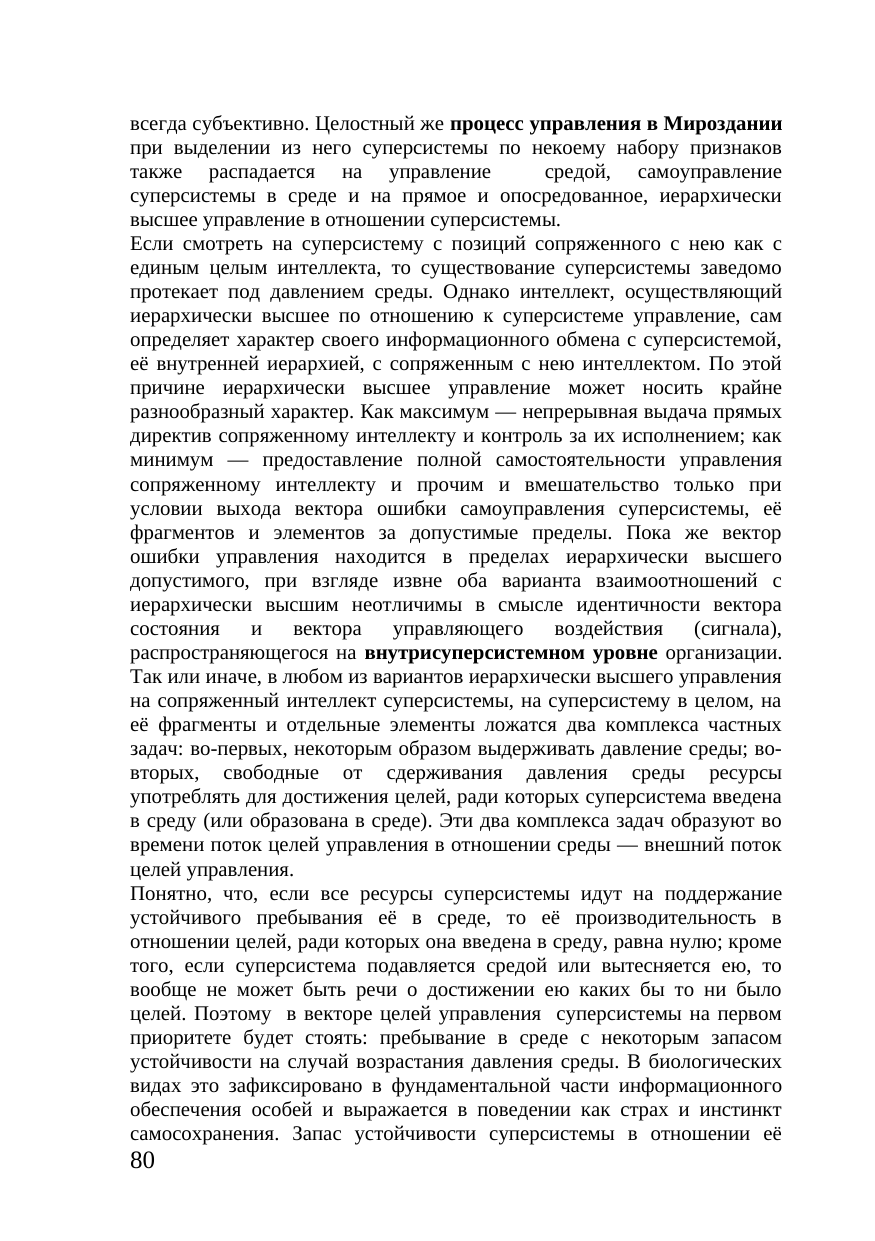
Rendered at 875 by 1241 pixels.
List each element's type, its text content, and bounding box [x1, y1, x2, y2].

text Понятно, что, если все ресурсы суперсистемы идут на поддержание устойчивого пребывания её в среде, то её производительность в отношении целей, ради которых она введена в среду, равна нулю; кроме того, если суперсистема подавляется средой или вытесняется ею, то вообще не может быть речи о достижении ею каких бы то ни было целей. Поэтому в векторе целей управления суперсистемы на первом приоритете будет стоять: пребывание в среде с некоторым запасом устойчивости на случай возрастания давления среды. В биологических видах это зафиксировано в фундаментальной части информационного обеспечения особей и выражается в поведении как страх и инстинкт самосохранения. Запас устойчивости суперсистемы в отношении её [130, 881, 783, 1145]
text Если смотреть на суперсистему с позиций сопряженного с нею как с единым целым интеллекта, то существование суперсистемы заведомо протекает под давлением среды. Однако интеллект, осуществляющий иерархически высшее по отношению к суперсистеме управление, сам определяет характер своего информационного обмена с суперсистемой, её внутренней иерархией, с сопряженным с нею интеллектом. По этой причине иерархически высшее управление может носить крайне разнообразный характер. Как максимум — непрерывная выдача прямых директив сопряженному интеллекту и контроль за их исполнением; как минимум — предоставление полной самостоятельности управления сопряженному интеллекту и прочим и вмешательство только при условии выхода вектора ошибки самоуправления суперсистемы, её фрагментов и элементов за допустимые пределы. Пока же вектор ошибки управления находится в пределах иерархически высшего допустимого, при взгляде извне оба варианта взаимоотношений с иерархически высшим неотличимы в смысле идентичности вектора состояния и вектора управляющего воздействия (сигнала), распространяющегося на внутрисуперсистемном уровне организации. Так или иначе, в любом из вариантов иерархически высшего управления на сопряженный интеллект суперсистемы, на суперсистему в целом, на её фрагменты и отдельные элементы ложатся два комплекса частных задач: во-первых, некоторым образом выдерживать давление среды; во-вторых, свободные от сдерживания давления среды ресурсы употреблять для достижения целей, ради которых суперсистема введена в среду (или образована в среде). Эти два комплекса задач образуют во времени поток целей управления в отношении среды — внешний поток целей управления. [130, 231, 783, 881]
text всегда субъективно. Целостный же процесс управления в Мироздании при выделении из него суперсистемы по некоему набору признаков также распадается на управление средой, самоуправление суперсистемы в среде и на прямое и опосредованное, иерархически высшее управление в отношении суперсистемы. [130, 111, 783, 231]
